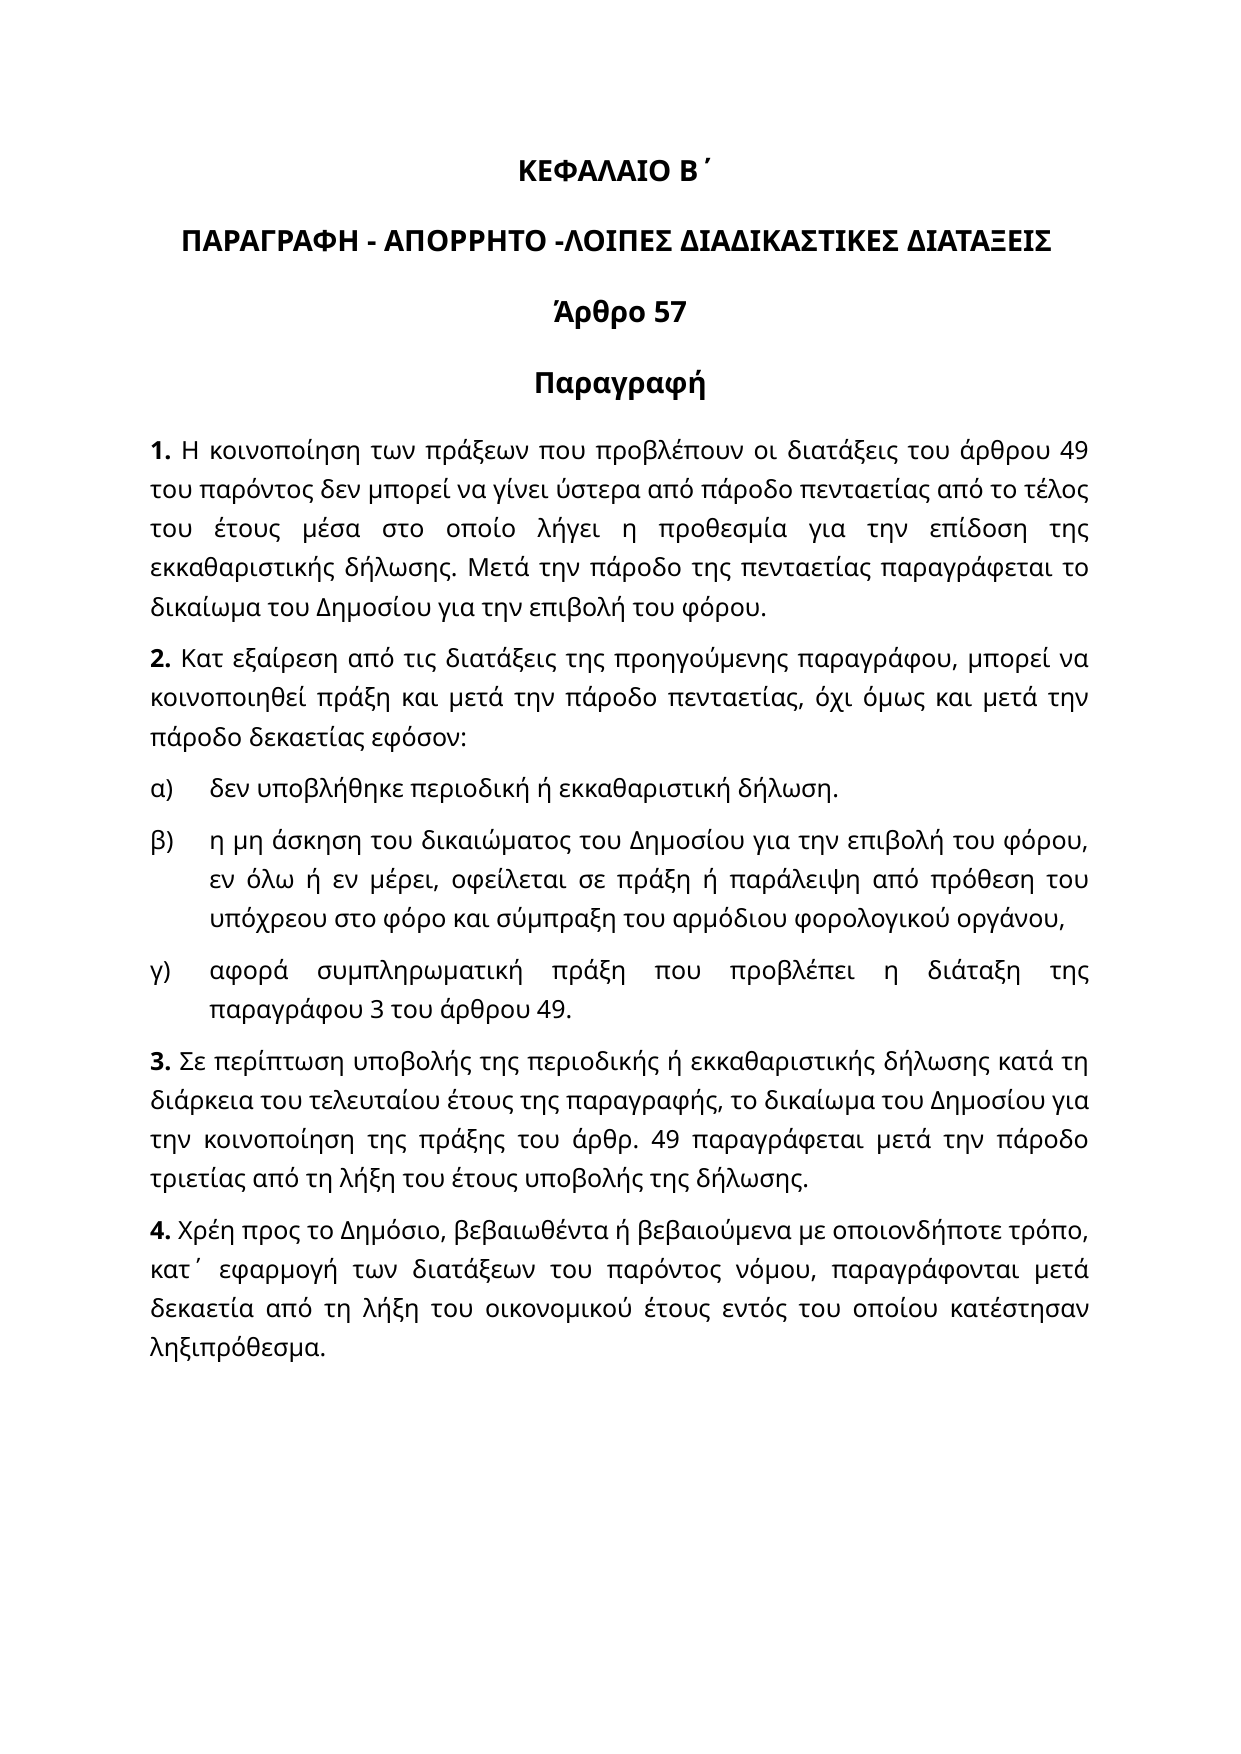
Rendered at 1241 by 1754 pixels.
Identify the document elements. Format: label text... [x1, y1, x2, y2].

list β) η μη άσκηση του δικαιώματος του Δημοσίου για την επιβολή του φόρου, εν όλω ή εν μέρει, οφείλεται σε πράξη ή παράλειψη από πρόθεση του υπόχρεου στο φόρο και σύμπραξη του αρμόδιου φορολογικού οργάνου, [150, 822, 1090, 935]
text 1. Η κοινοποίηση των πράξεων που προβλέπουν οι διατάξεις του άρθρου 49 του παρόντος δεν μπορεί να γίνει ύστερα από πάροδο πενταετίας από το τέλος του έτους μέσα στο οποίο λήγει η προθεσμία για την επίδοση της εκκαθαριστικής δήλωσης. Μετά την πάροδο της πενταετίας παραγράφεται το δικαίωμα του Δημοσίου για την επιβολή του φόρου. [150, 432, 1090, 623]
text 4. Χρέη προς το Δημόσιο, βεβαιωθέντα ή βεβαιούμενα με οποιονδήποτε τρόπο, κατ΄ εφαρμογή των διατάξεων του παρόντος νόμου, παραγράφονται μετά δεκαετία από τη λήξη του οικονομικού έτους εντός του οποίου κατέστησαν ληξιπρόθεσμα. [150, 1212, 1090, 1364]
subtitle Παραγραφή [150, 362, 1090, 402]
list γ) αφορά συμπληρωματική πράξη που προβλέπει η διάταξη της παραγράφου 3 του άρθρου 49. [150, 952, 1090, 1026]
list α) δεν υποβλήθηκε περιοδική ή εκκαθαριστική δήλωση. [150, 771, 1090, 805]
subtitle ΠΑΡΑΓΡΑΦΗ - ΑΠΟΡΡΗΤΟ -ΛΟΙΠΕΣ ΔΙΑΔΙΚΑΣΤΙΚΕΣ ΔΙΑΤΑΞΕΙΣ [150, 221, 1090, 260]
text 3. Σε περίπτωση υποβολής της περιοδικής ή εκκαθαριστικής δήλωσης κατά τη διάρκεια του τελευταίου έτους της παραγραφής, το δικαίωμα του Δημοσίου για την κοινοποίηση της πράξης του άρθρ. 49 παραγράφεται μετά την πάροδο τριετίας από τη λήξη του έτους υποβολής της δήλωσης. [150, 1043, 1090, 1195]
subtitle Άρθρο 57 [150, 291, 1090, 331]
text 2. Κατ εξαίρεση από τις διατάξεις της προηγούμενης παραγράφου, μπορεί να κοινοποιηθεί πράξη και μετά την πάροδο πενταετίας, όχι όμως και μετά την πάροδο δεκαετίας εφόσον: [150, 641, 1090, 753]
subtitle ΚΕΦΑΛΑΙΟ Β΄ [150, 150, 1090, 190]
